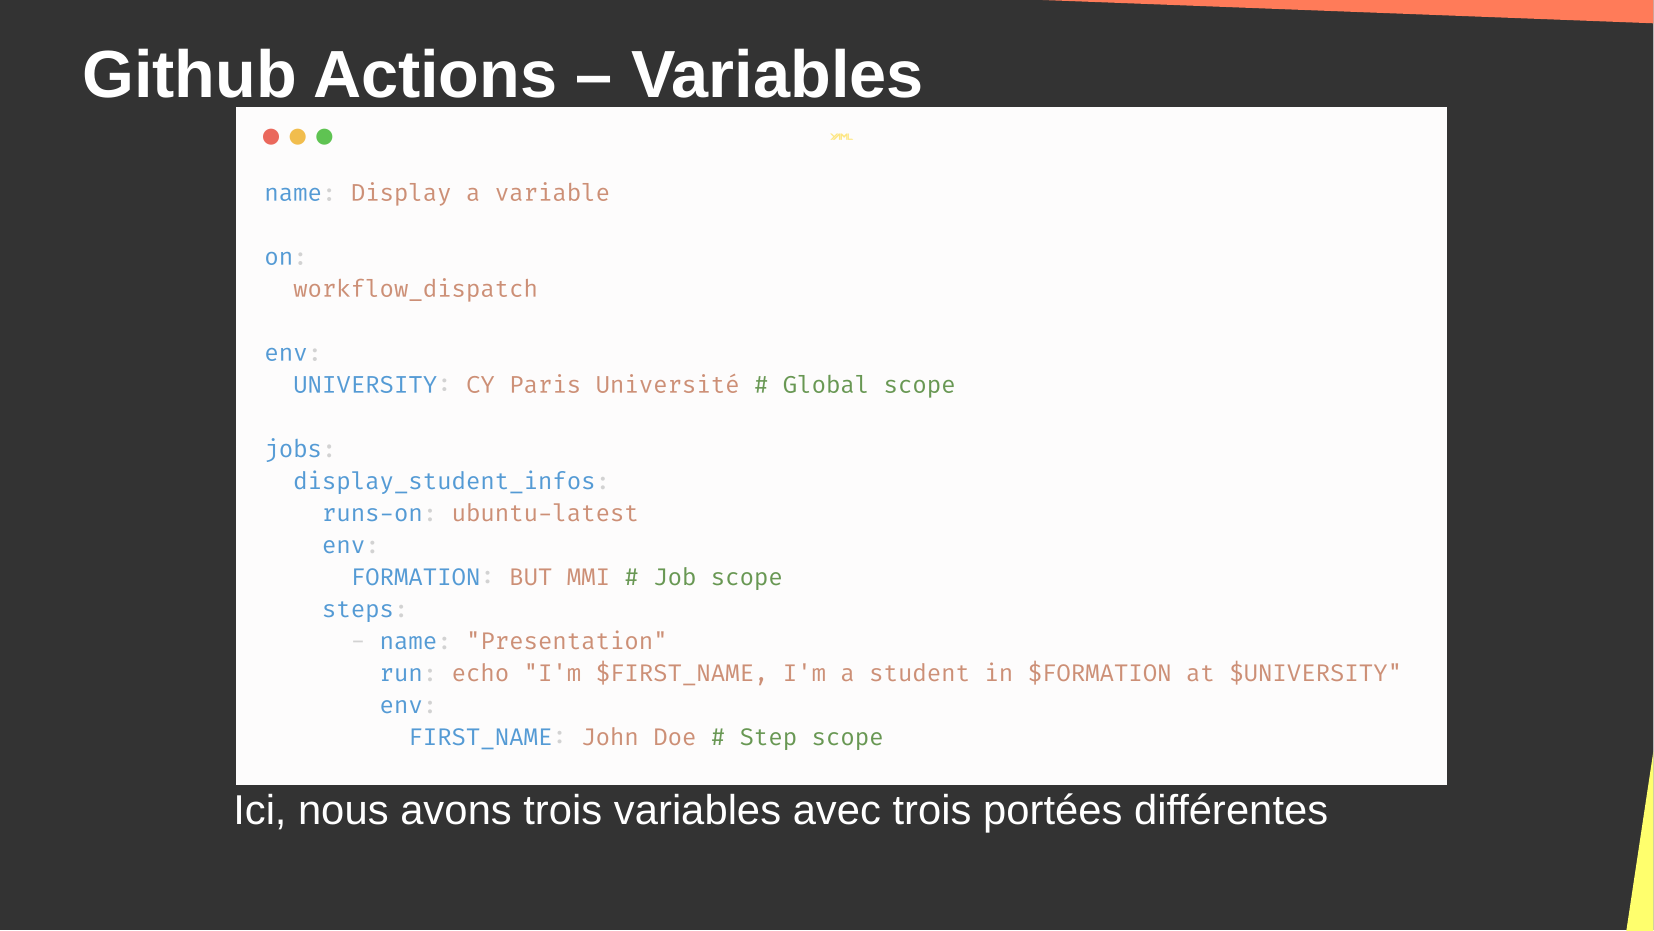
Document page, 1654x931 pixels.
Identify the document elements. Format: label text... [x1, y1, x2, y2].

text_box Ici, nous avons trois variables avec trois portées différentes [218, 779, 1353, 888]
text_box [1626, 747, 1654, 931]
text_box [1042, 0, 1654, 24]
title Github Actions – Variables [82, 37, 1489, 113]
picture [236, 107, 1447, 785]
